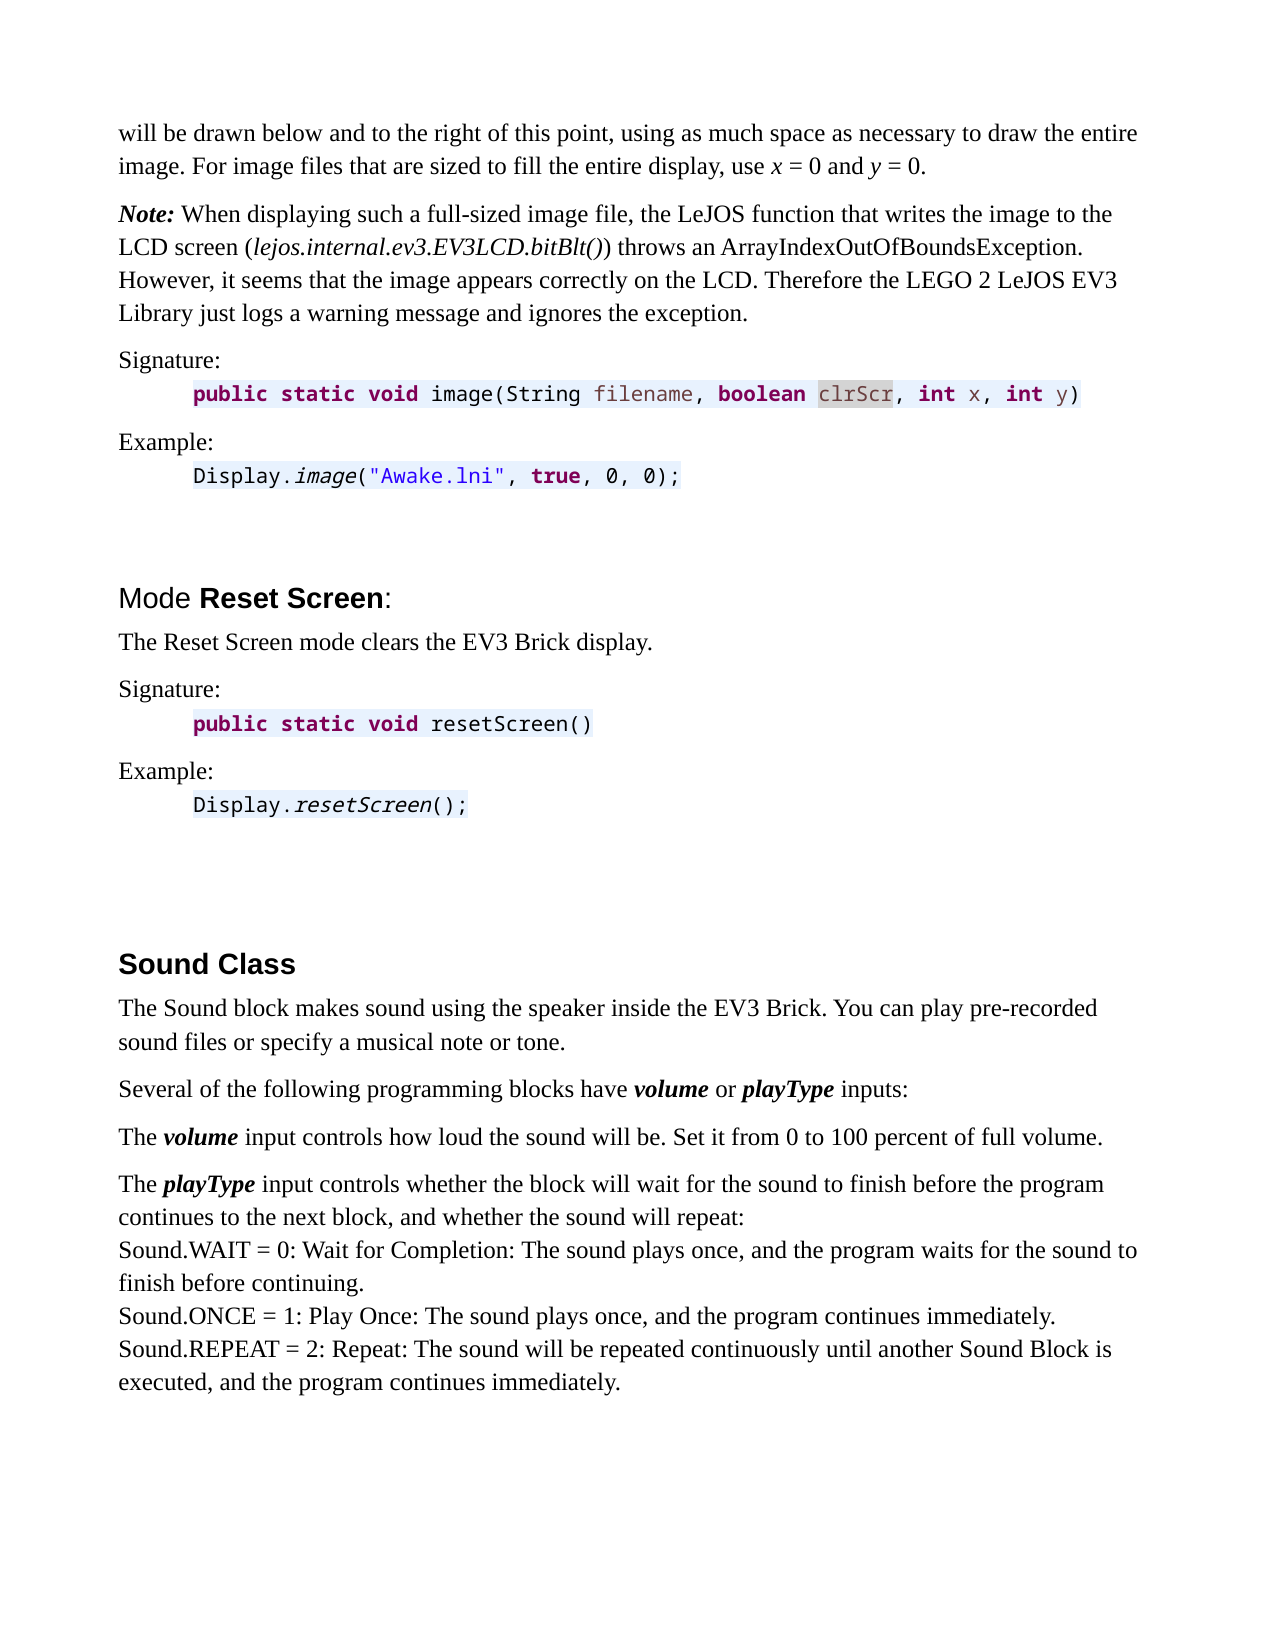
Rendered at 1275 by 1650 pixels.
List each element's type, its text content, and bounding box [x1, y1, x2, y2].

text Example: Display.image("Awake.lni", true, 0, 0); [118, 427, 1157, 489]
text Signature: public static void image(String filename, boolean clrScr, int x, int y) [118, 345, 1157, 408]
text Several of the following programming blocks have volume or playType inputs: [118, 1074, 1157, 1103]
text The playType input controls whether the block will wait for the sound to finish before the program continues to the next block, and whether the sound will repeat: Sound.WAIT = 0: Wait for Completion: The sound plays once, and the program waits for the sound to finish before continuing. Sound.ONCE = 1: Play Once: The sound plays once, and the program continues immediately. Sound.REPEAT = 2: Repeat: The sound will be repeated continuously until another Sound Block is executed, and the program continues immediately. [118, 1169, 1157, 1396]
text Example: Display.resetScreen(); [118, 756, 1157, 818]
text Signature: public static void resetScreen() [118, 674, 1157, 737]
subtitle Sound Class [118, 947, 1157, 981]
text Note: When displaying such a full-sized image file, the LeJOS function that writes the image to the LCD screen (lejos.internal.ev3.EV3LCD.bitBlt()) throws an ArrayIndexOutOfBoundsException. However, it seems that the image appears correctly on the LCD. Therefore the LEGO 2 LeJOS EV3 Library just logs a warning message and ignores the exception. [118, 199, 1157, 327]
text The Sound block makes sound using the speaker inside the EV3 Brick. You can play pre-recorded sound files or specify a musical note or tone. [118, 993, 1157, 1055]
subtitle Mode Reset Screen: [118, 581, 1157, 614]
text will be drawn below and to the right of this point, using as much space as necessary to draw the entire image. For image files that are sized to fill the entire display, use x = 0 and y = 0. [118, 118, 1157, 180]
text The Reset Screen mode clears the EV3 Brick display. [118, 627, 1157, 656]
text The volume input controls how loud the sound will be. Set it from 0 to 100 percent of full volume. [118, 1122, 1157, 1151]
